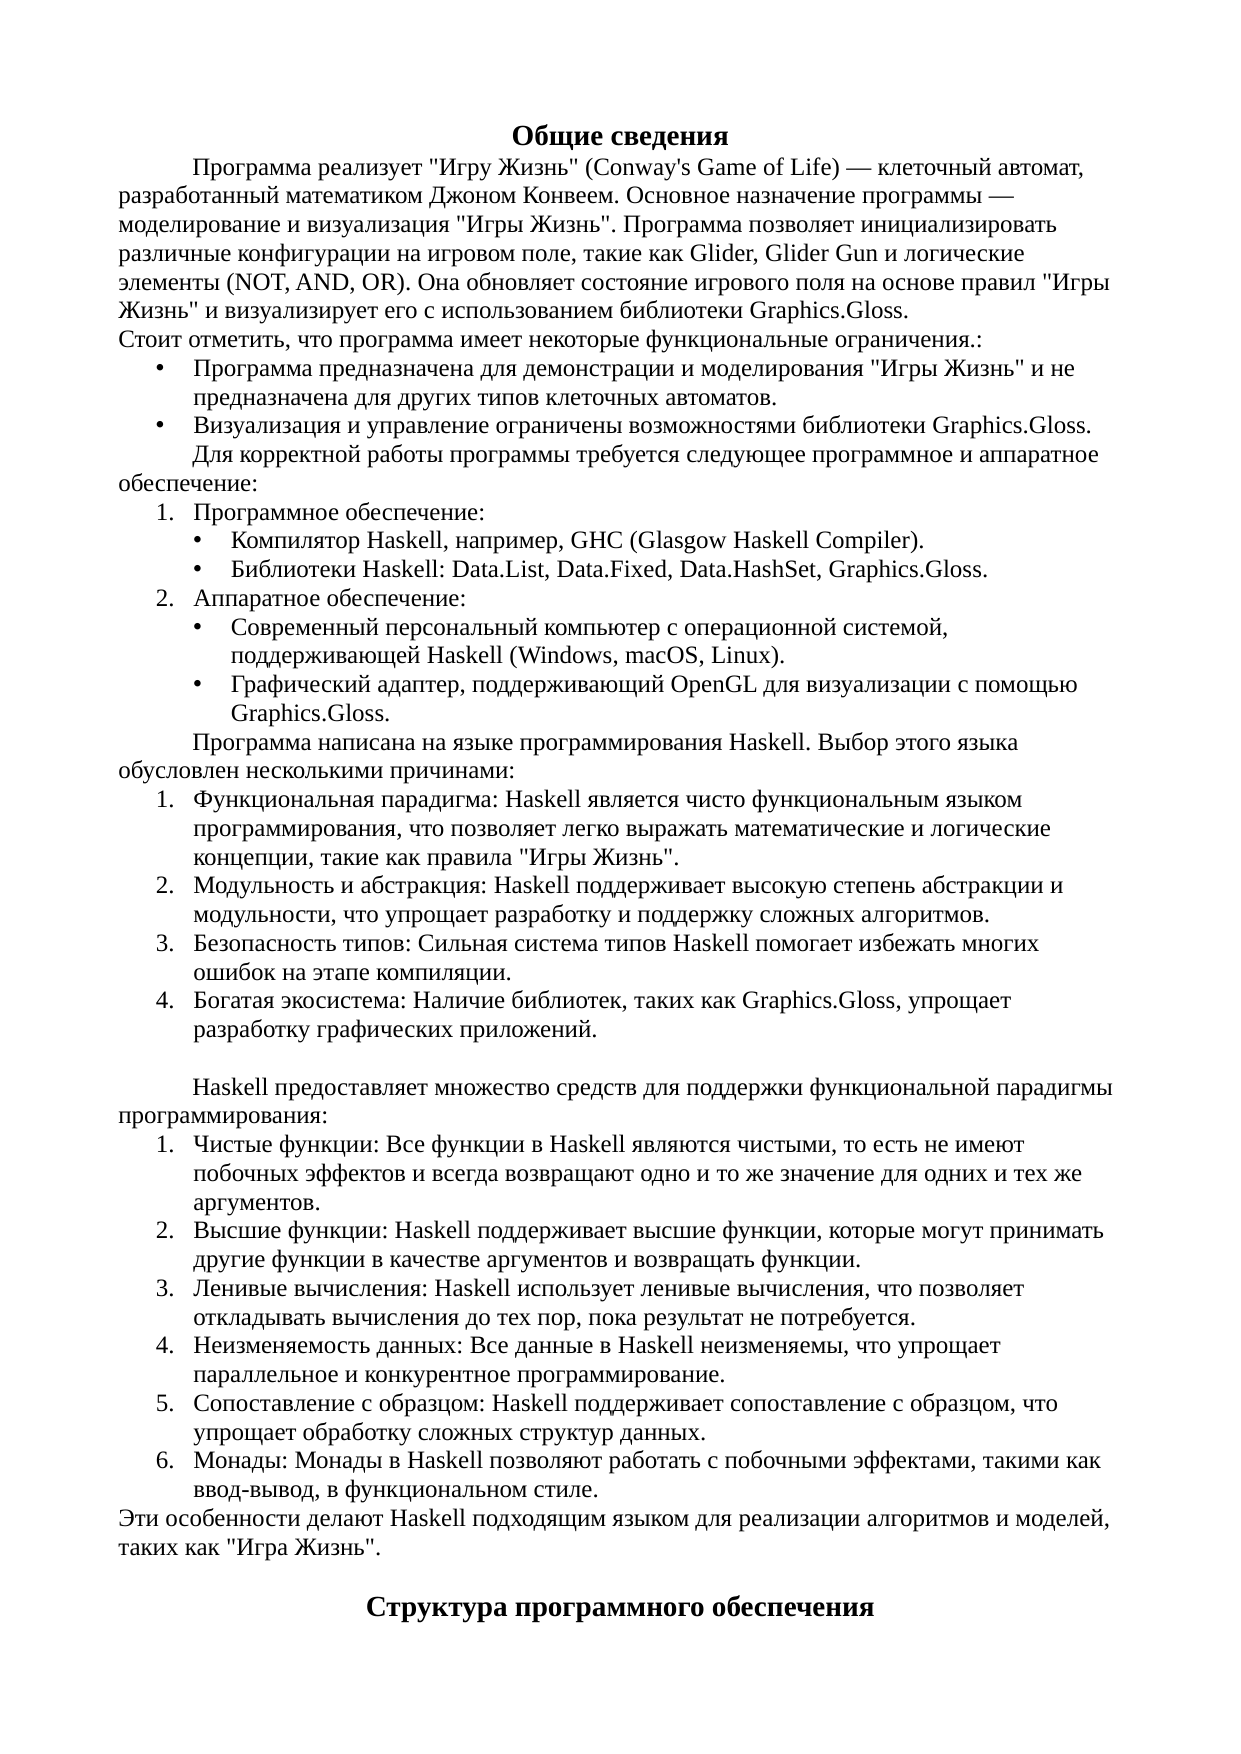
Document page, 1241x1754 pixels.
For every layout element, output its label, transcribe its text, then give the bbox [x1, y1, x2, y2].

list Высшие функции: Haskell поддерживает высшие функции, которые могут принимать другие функции в качестве аргументов и возвращать функции. [156, 1215, 1122, 1273]
list Визуализация и управление ограничены возможностями библиотеки Graphics.Gloss. [156, 410, 1122, 439]
text Общие сведения [118, 118, 1122, 152]
list Графический адаптер, поддерживающий OpenGL для визуализации с помощью Graphics.Gloss. [193, 669, 1122, 727]
text Для корректной работы программы требуется следующее программное и аппаратное обеспечение: [118, 439, 1122, 497]
list Чистые функции: Все функции в Haskell являются чистыми, то есть не имеют побочных эффектов и всегда возвращают одно и то же значение для одних и тех же аргументов. [156, 1129, 1122, 1215]
list Библиотеки Haskell: Data.List, Data.Fixed, Data.HashSet, Graphics.Gloss. [193, 554, 1122, 583]
list Сопоставление с образцом: Haskell поддерживает сопоставление с образцом, что упрощает обработку сложных структур данных. [156, 1388, 1122, 1445]
text Программа написана на языке программирования Haskell. Выбор этого языка обусловлен несколькими причинами: [118, 727, 1122, 784]
list Неизменяемость данных: Все данные в Haskell неизменяемы, что упрощает параллельное и конкурентное программирование. [156, 1330, 1122, 1388]
text Структура программного обеспечения [118, 1589, 1122, 1623]
list Модульность и абстракция: Haskell поддерживает высокую степень абстракции и модульности, что упрощает разработку и поддержку сложных алгоритмов. [156, 870, 1122, 928]
list Программа предназначена для демонстрации и моделирования "Игры Жизнь" и не предназначена для других типов клеточных автоматов. [156, 353, 1122, 410]
list Монады: Монады в Haskell позволяют работать с побочными эффектами, такими как ввод-вывод, в функциональном стиле. [156, 1445, 1122, 1503]
text Стоит отметить, что программа имеет некоторые функциональные ограничения.: [118, 324, 1122, 353]
list Аппаратное обеспечение: [156, 583, 1122, 612]
list Безопасность типов: Сильная система типов Haskell помогает избежать многих ошибок на этапе компиляции. [156, 928, 1122, 985]
list Богатая экосистема: Наличие библиотек, таких как Graphics.Gloss, упрощает разработку графических приложений. [156, 985, 1122, 1043]
list Компилятор Haskell, например, GHC (Glasgow Haskell Compiler). [193, 525, 1122, 554]
list Функциональная парадигма: Haskell является чисто функциональным языком программирования, что позволяет легко выражать математические и логические концепции, такие как правила "Игры Жизнь". [156, 784, 1122, 870]
list Ленивые вычисления: Haskell использует ленивые вычисления, что позволяет откладывать вычисления до тех пор, пока результат не потребуется. [156, 1273, 1122, 1330]
text Эти особенности делают Haskell подходящим языком для реализации алгоритмов и моделей, таких как "Игра Жизнь". [118, 1503, 1122, 1560]
text Программа реализует "Игру Жизнь" (Conway's Game of Life) — клеточный автомат, разработанный математиком Джоном Конвеем. Основное назначение программы — моделирование и визуализация "Игры Жизнь". Программа позволяет инициализировать различные конфигурации на игровом поле, такие как Glider, Glider Gun и логические элементы (NOT, AND, OR). Она обновляет состояние игрового поля на основе правил "Игры Жизнь" и визуализирует его с использованием библиотеки Graphics.Gloss. [118, 152, 1122, 324]
list Современный персональный компьютер с операционной системой, поддерживающей Haskell (Windows, macOS, Linux). [193, 612, 1122, 669]
text Haskell предоставляет множество средств для поддержки функциональной парадигмы программирования: [118, 1072, 1122, 1129]
list Программное обеспечение: [156, 497, 1122, 525]
